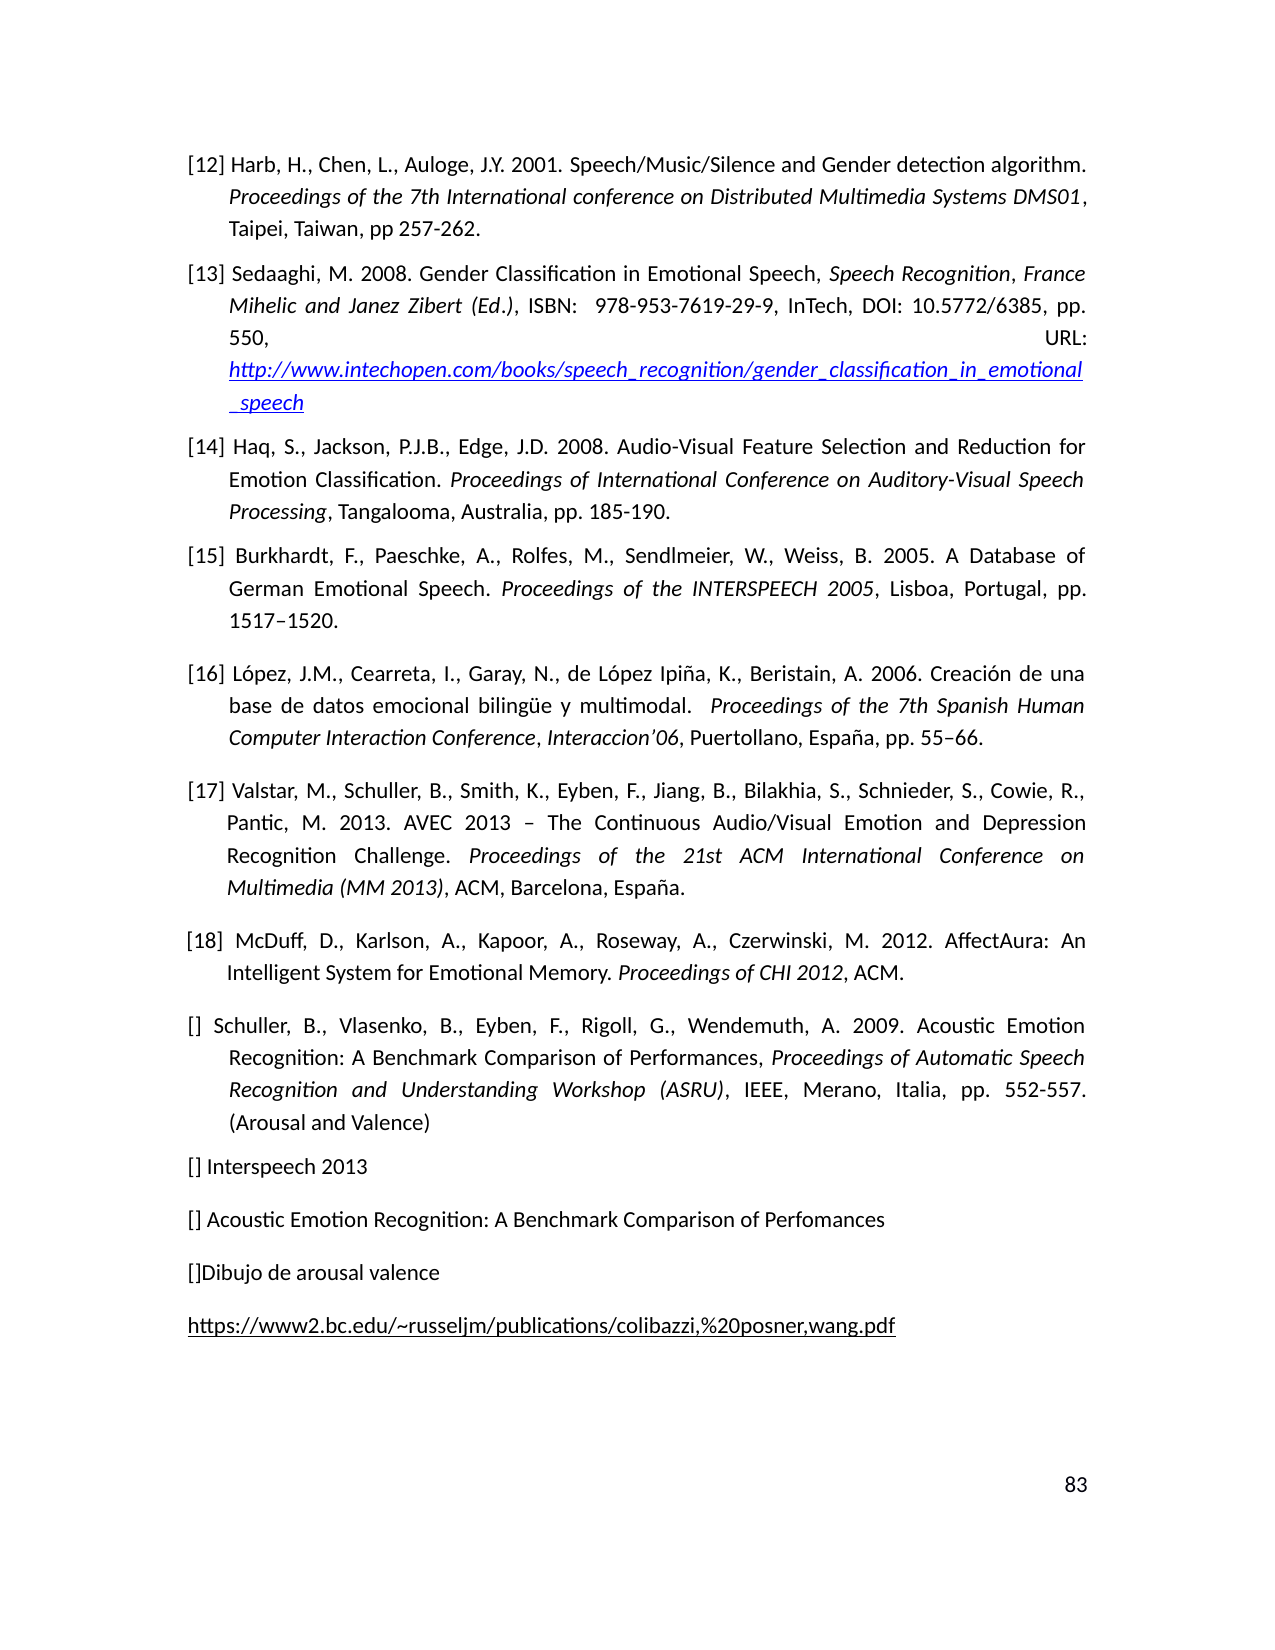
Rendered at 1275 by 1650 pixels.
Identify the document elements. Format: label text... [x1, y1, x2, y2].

text https://www2.bc.edu/~russeljm/publications/colibazzi,%20posner,wang.pdf [187, 1311, 1087, 1339]
text [17] Valstar, M., Schuller, B., Smith, K., Eyben, F., Jiang, B., Bilakhia, S., Schnieder, S., Cowie, R., Pantic, M. 2013. AVEC 2013 – The Continuous Audio/Visual Emotion and Depression Recognition Challenge. Proceedings of the 21st ACM International Conference on Multimedia (MM 2013), ACM, Barcelona, España. [187, 776, 1087, 901]
text [12] Harb, H., Chen, L., Auloge, J.Y. 2001. Speech/Music/Silence and Gender detection algorithm. Proceedings of the 7th International conference on Distributed Multimedia Systems DMS01, Taipei, Taiwan, pp 257-262. [187, 150, 1087, 242]
text [14] Haq, S., Jackson, P.J.B., Edge, J.D. 2008. Audio-Visual Feature Selection and Reduction for Emotion Classification. Proceedings of International Conference on Auditory-Visual Speech Processing, Tangalooma, Australia, pp. 185-190. [187, 432, 1087, 525]
text [13] Sedaaghi, M. 2008. Gender Classification in Emotional Speech, Speech Recognition, France Mihelic and Janez Zibert (Ed.), ISBN: 978-953-7619-29-9, InTech, DOI: 10.5772/6385, pp. 550, URL: http://www.intechopen.com/books/speech_recognition/gender_classification_in_emotional_speech [187, 259, 1087, 416]
text []Dibujo de arousal valence [187, 1258, 1087, 1286]
text [] Schuller, B., Vlasenko, B., Eyben, F., Rigoll, G., Wendemuth, A. 2009. Acoustic Emotion Recognition: A Benchmark Comparison of Performances, Proceedings of Automatic Speech Recognition and Understanding Workshop (ASRU), IEEE, Merano, Italia, pp. 552-557. (Arousal and Valence) [187, 1011, 1087, 1136]
text [18] McDuff, D., Karlson, A., Kapoor, A., Roseway, A., Czerwinski, M. 2012. AffectAura: An Intelligent System for Emotional Memory. Proceedings of CHI 2012, ACM. [186, 926, 1087, 986]
text [16] López, J.M., Cearreta, I., Garay, N., de López Ipiña, K., Beristain, A. 2006. Creación de una base de datos emocional bilingüe y multimodal. Proceedings of the 7th Spanish Human Computer Interaction Conference, Interaccion’06, Puertollano, España, pp. 55–66. [187, 659, 1087, 751]
text [15] Burkhardt, F., Paeschke, A., Rolfes, M., Sendlmeier, W., Weiss, B. 2005. A Database of German Emotional Speech. Proceedings of the INTERSPEECH 2005, Lisboa, Portugal, pp. 1517–1520. [187, 542, 1087, 634]
text [] Interspeech 2013 [187, 1152, 1087, 1180]
text [] Acoustic Emotion Recognition: A Benchmark Comparison of Perfomances [187, 1205, 1087, 1233]
